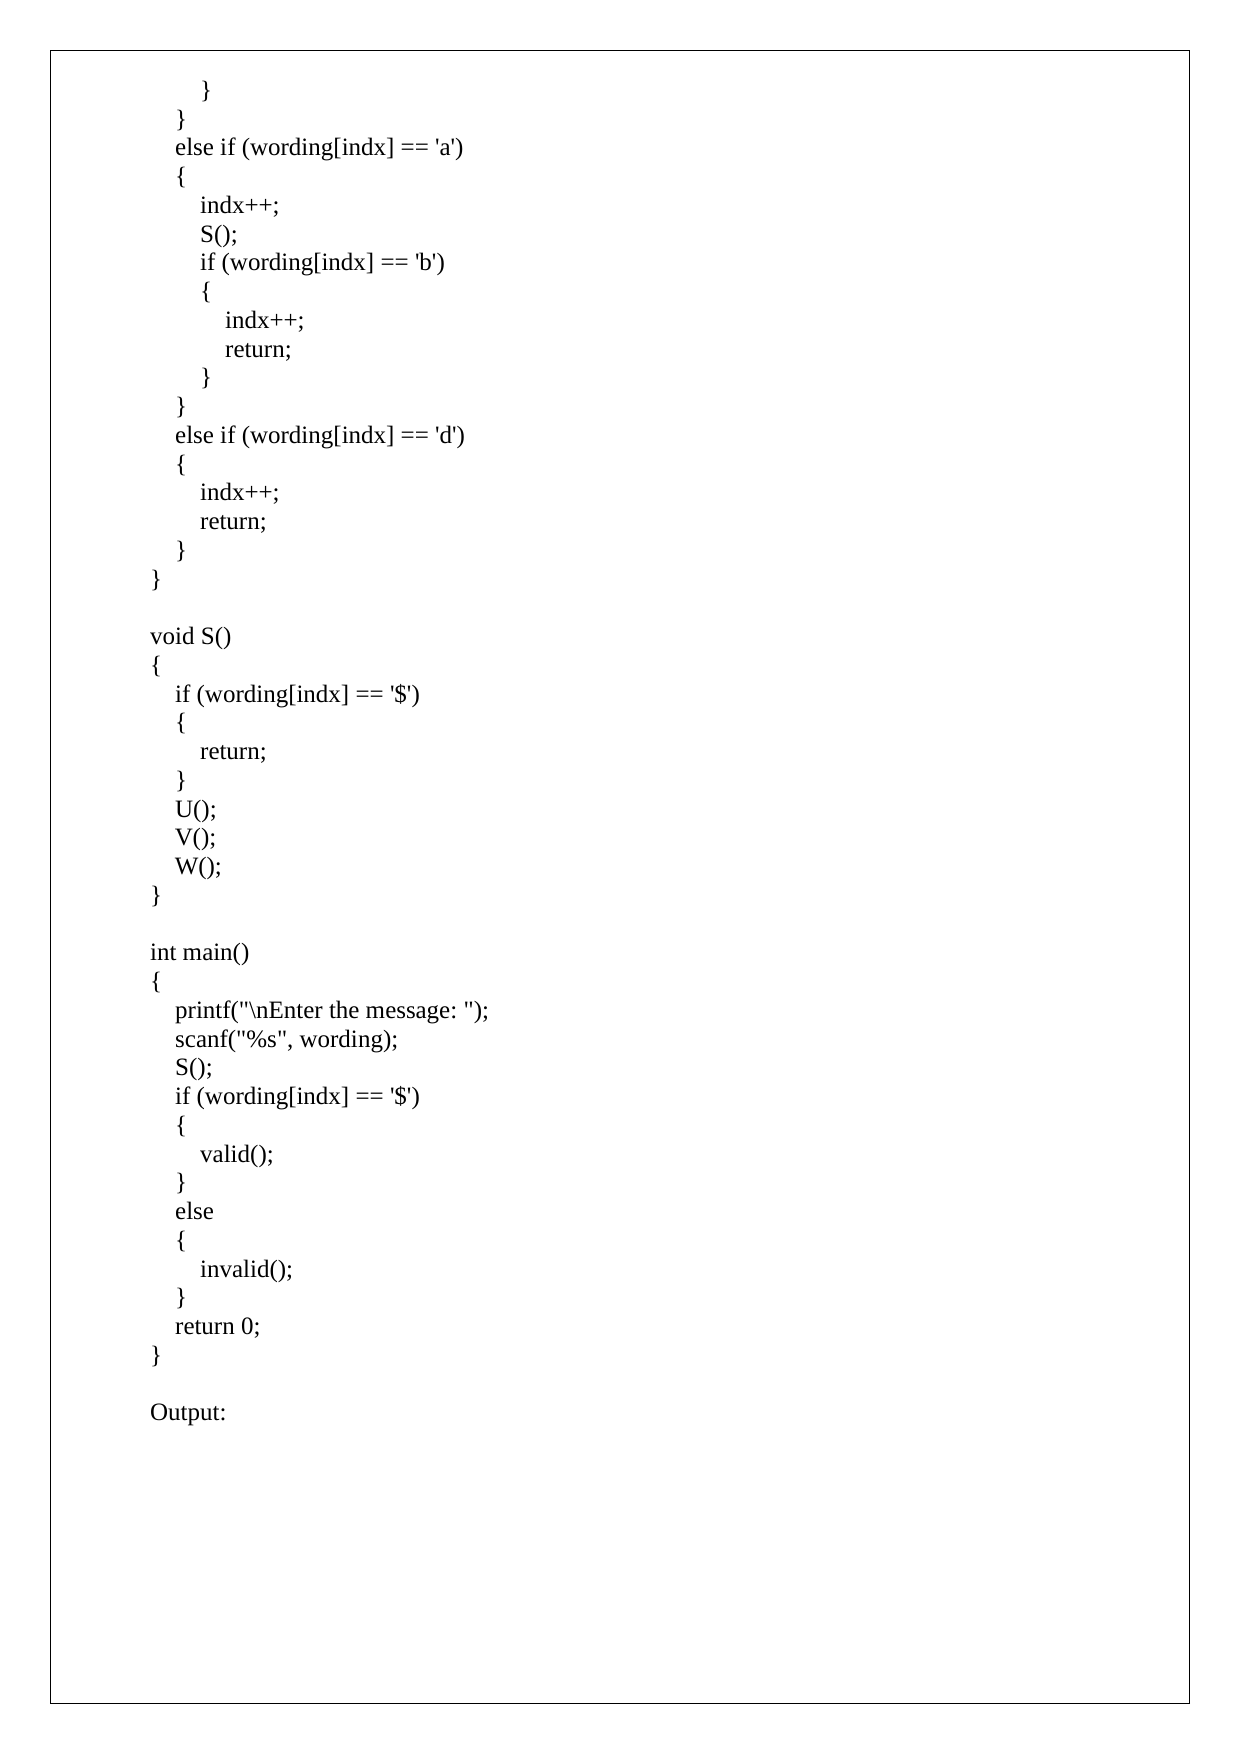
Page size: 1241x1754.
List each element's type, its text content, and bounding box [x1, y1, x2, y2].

text return; [150, 334, 1165, 362]
text return; [150, 506, 1165, 535]
text int main() [150, 937, 1165, 966]
text if (wording[indx] == 'b') [150, 247, 1165, 276]
text U(); [150, 794, 1165, 822]
text { [150, 276, 1165, 305]
text { [150, 650, 1165, 679]
text else if (wording[indx] == 'd') [150, 420, 1165, 449]
text return 0; [150, 1311, 1165, 1340]
text { [150, 1225, 1165, 1254]
text { [150, 966, 1165, 995]
text return; [150, 736, 1165, 765]
text scanf("%s", wording); [150, 1024, 1165, 1052]
text { [150, 449, 1165, 477]
text Output: [150, 1397, 1165, 1426]
text } [150, 765, 1165, 794]
text } [150, 75, 1165, 104]
text } [150, 104, 1165, 132]
text if (wording[indx] == '$') [150, 1081, 1165, 1110]
text } [150, 564, 1165, 592]
text else [150, 1196, 1165, 1225]
text } [150, 880, 1165, 909]
text } [150, 362, 1165, 391]
text if (wording[indx] == '$') [150, 679, 1165, 707]
text invalid(); [150, 1254, 1165, 1282]
text printf("\nEnter the message: "); [150, 995, 1165, 1024]
text { [150, 707, 1165, 736]
text indx++; [150, 305, 1165, 334]
text W(); [150, 851, 1165, 880]
text valid(); [150, 1139, 1165, 1167]
text } [150, 535, 1165, 564]
text } [150, 1167, 1165, 1196]
text } [150, 1282, 1165, 1311]
text else if (wording[indx] == 'a') [150, 132, 1165, 161]
text } [150, 1340, 1165, 1369]
text S(); [150, 219, 1165, 247]
text { [150, 161, 1165, 190]
text } [150, 391, 1165, 420]
text V(); [150, 822, 1165, 851]
text indx++; [150, 190, 1165, 219]
text void S() [150, 621, 1165, 650]
text { [150, 1110, 1165, 1139]
text S(); [150, 1052, 1165, 1081]
text indx++; [150, 477, 1165, 506]
